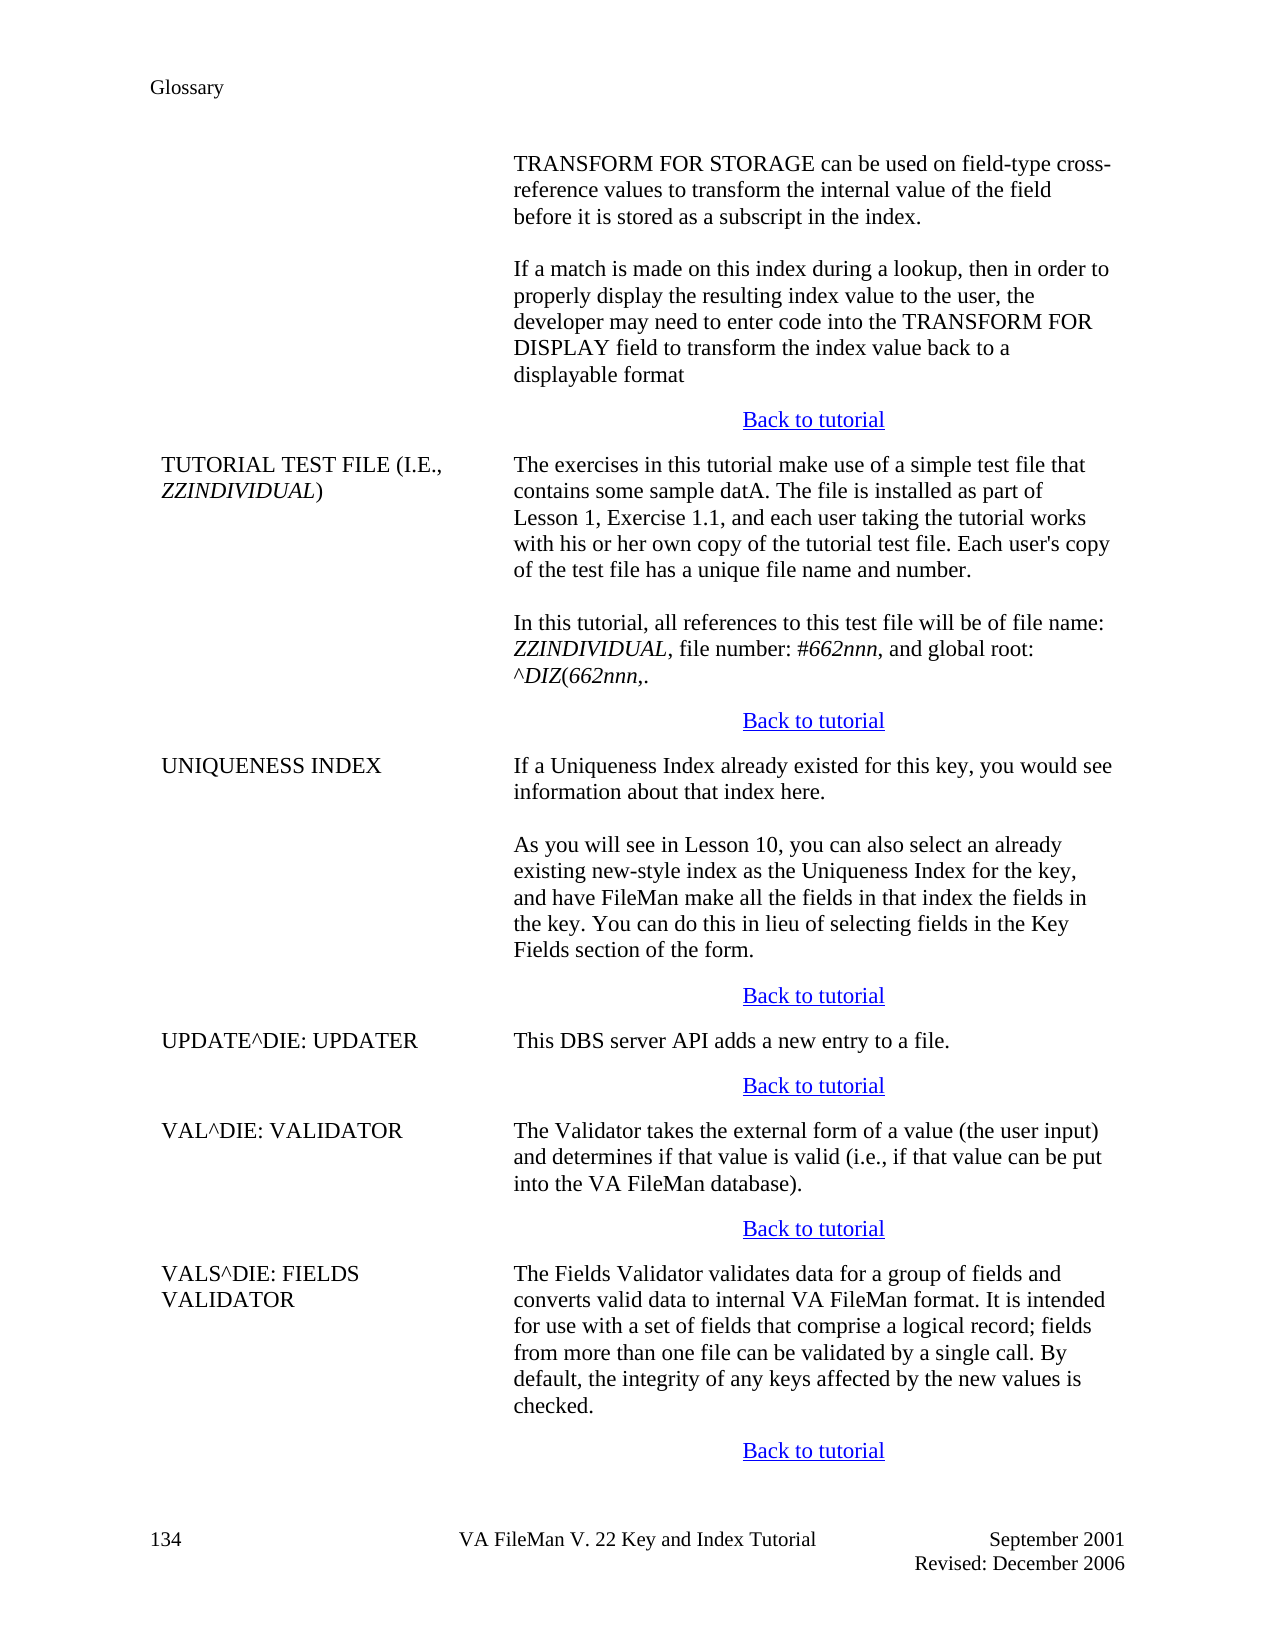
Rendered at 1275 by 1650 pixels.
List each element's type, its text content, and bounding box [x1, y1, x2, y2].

table_cell VAL^DIE: VALIDATOR [150, 1117, 502, 1260]
table_cell The Validator takes the external form of a value (the user input) and determines if that value is valid (i.e., if that value can be put into the VA FileMan database). Back to tutorial [502, 1117, 1125, 1260]
table_cell UNIQUENESS INDEX [150, 752, 502, 1027]
table_cell This DBS server API adds a new entry to a file. Back to tutorial [502, 1027, 1125, 1117]
table_cell TRANSFORM FOR STORAGE can be used on field-type cross-reference values to transform the internal value of the field before it is stored as a subscript in the index. If a match is made on this index during a lookup, then in order to properly display the resulting index value to the user, the developer may need to enter code into the TRANSFORM FOR DISPLAY field to transform the index value back to a displayable format Back to tutorial [502, 150, 1125, 451]
table_cell TUTORIAL TEST FILE (I.E., ZZINDIVIDUAL) [150, 451, 502, 752]
table_cell If a Uniqueness Index already existed for this key, you would see information about that index here. As you will see in Lesson 10, you can also select an already existing new-style index as the Uniqueness Index for the key, and have FileMan make all the fields in that index the fields in the key. You can do this in lieu of selecting fields in the Key Fields section of the form. Back to tutorial [502, 752, 1125, 1027]
table_cell UPDATE^DIE: UPDATER [150, 1027, 502, 1117]
table_cell The exercises in this tutorial make use of a simple test file that contains some sample datA. The file is installed as part of Lesson 1, Exercise 1.1, and each user taking the tutorial works with his or her own copy of the tutorial test file. Each user's copy of the test file has a unique file name and number. In this tutorial, all references to this test file will be of file name: ZZINDIVIDUAL, file number: #662nnn, and global root: ^DIZ(662nnn,. Back to tutorial [502, 451, 1125, 752]
table_cell VALS^DIE: FIELDS VALIDATOR [150, 1260, 502, 1482]
table_cell The Fields Validator validates data for a group of fields and converts valid data to internal VA FileMan format. It is intended for use with a set of fields that comprise a logical record; fields from more than one file can be validated by a single call. By default, the integrity of any keys affected by the new values is checked. Back to tutorial [502, 1260, 1125, 1482]
table_cell [150, 150, 502, 451]
